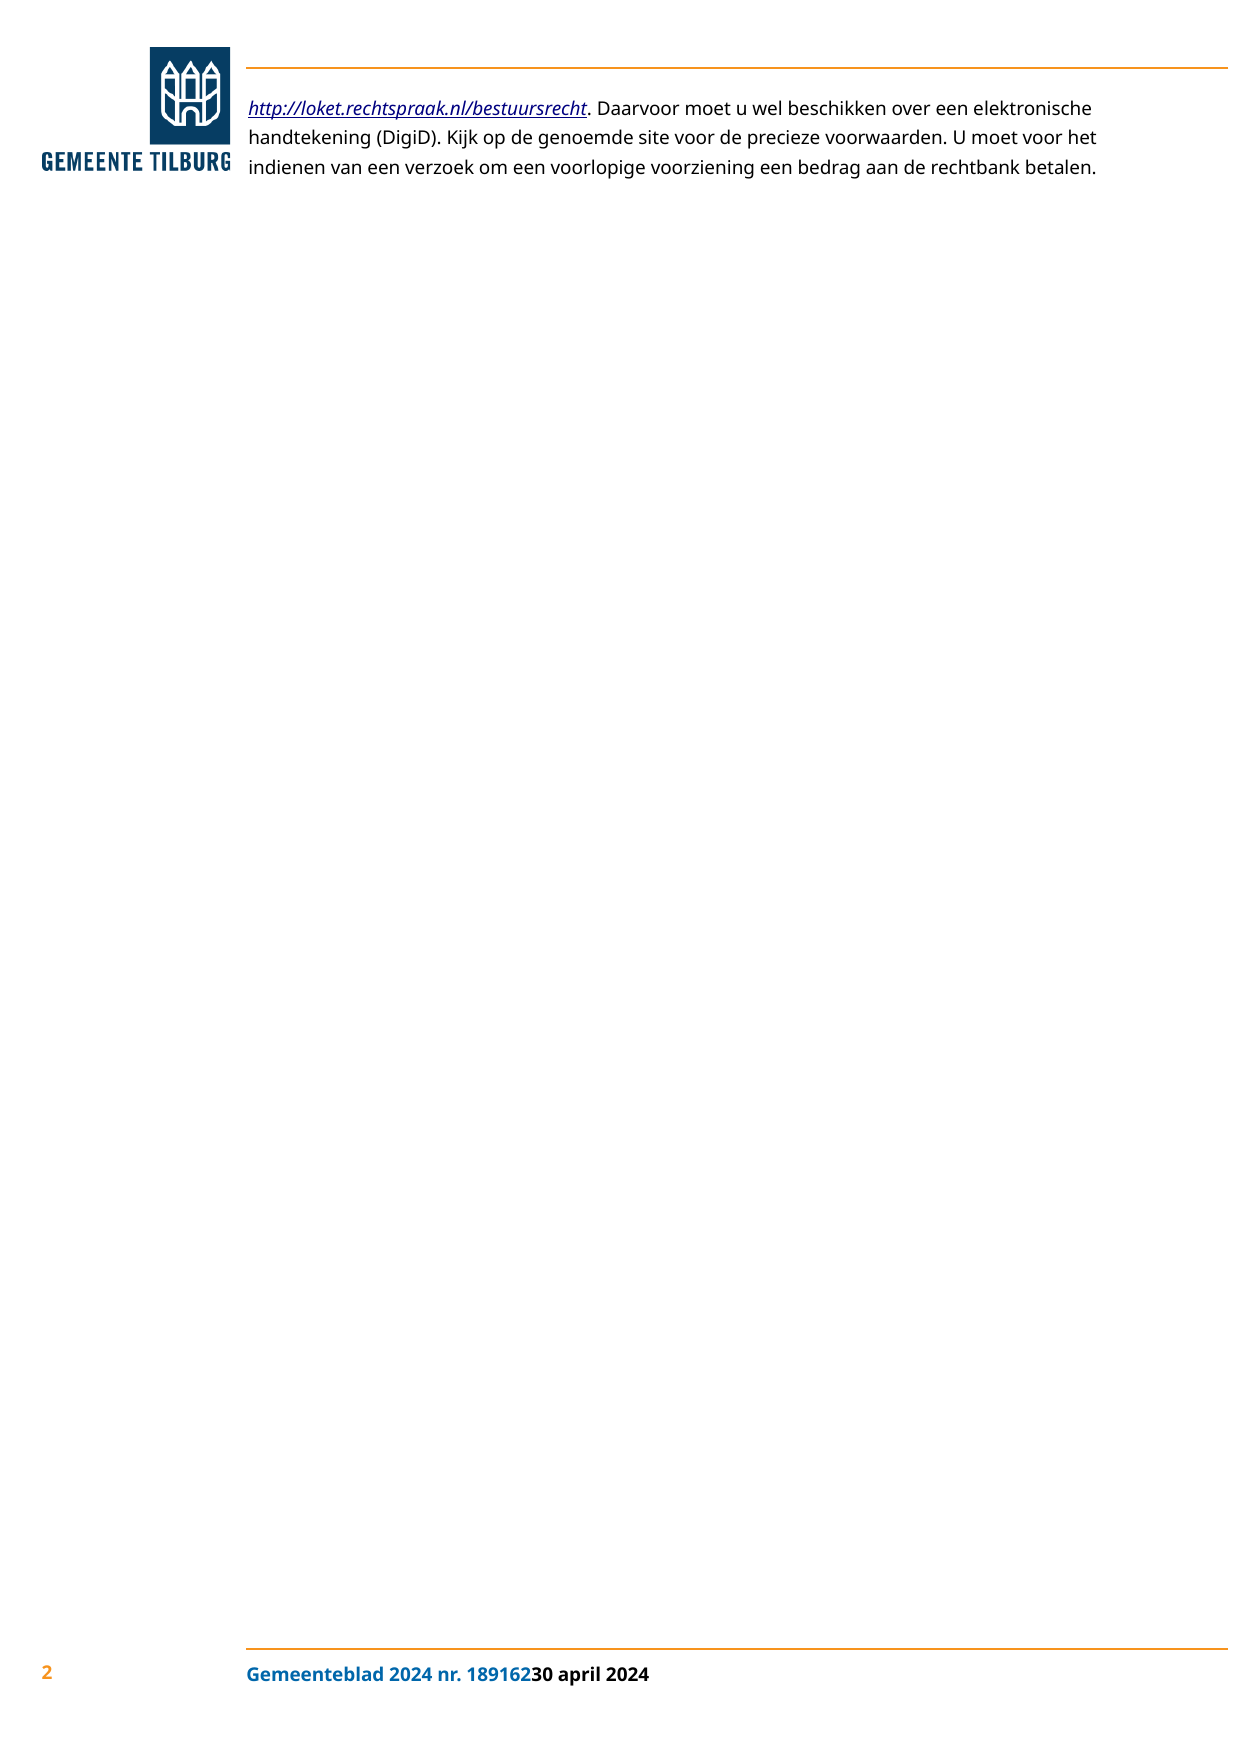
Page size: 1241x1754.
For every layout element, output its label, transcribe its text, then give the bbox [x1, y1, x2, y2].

picture [41, 47, 231, 172]
text http://loket.rechtspraak.nl/bestuursrecht. Daarvoor moet u wel beschikken over een elektronische handtekening (DigiD). Kijk op de genoemde site voor de precieze voorwaarden. U moet voor het indienen van een verzoek om een voorlopige voorziening een bedrag aan de rechtbank betalen. [248, 95, 1152, 180]
